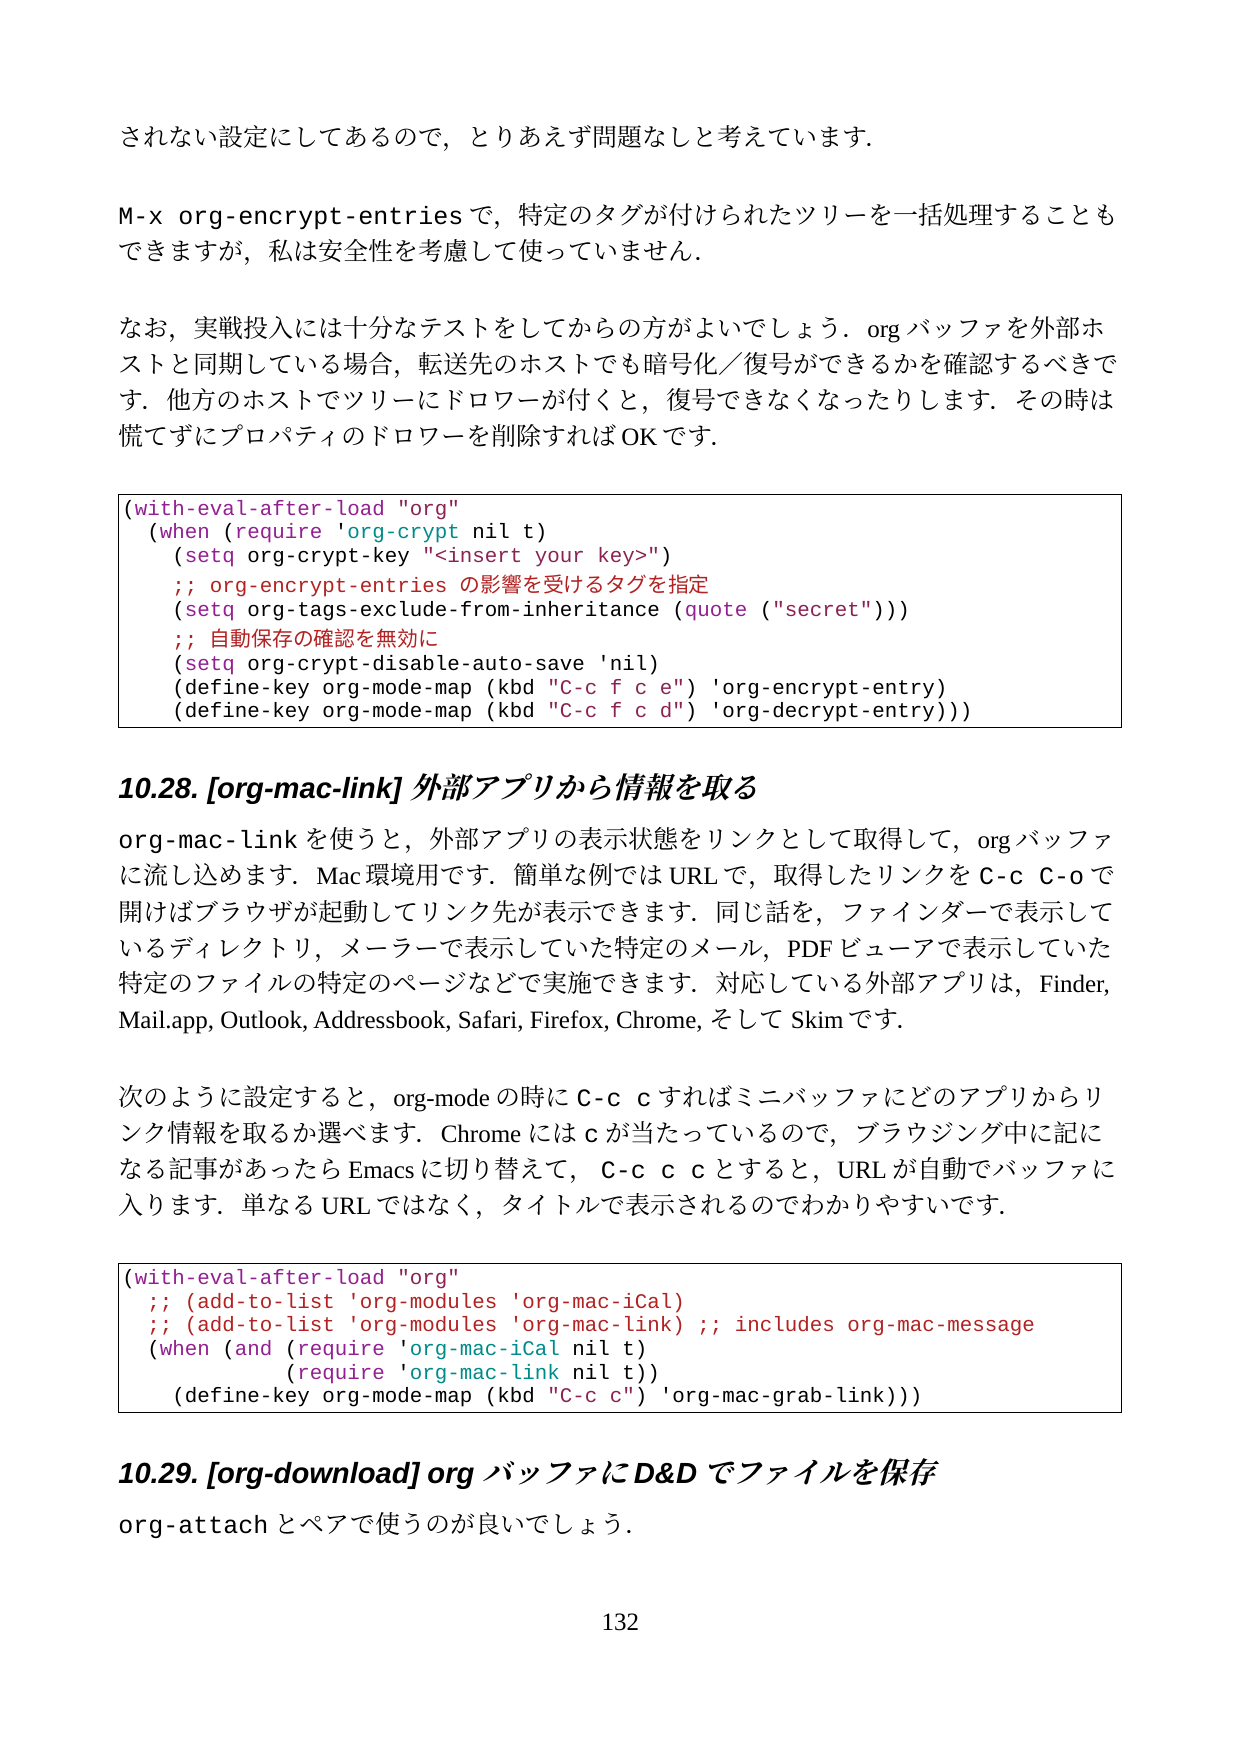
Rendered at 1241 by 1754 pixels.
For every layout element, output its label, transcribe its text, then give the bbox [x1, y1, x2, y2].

text (require 'org-mac-link nil t)) [119, 1358, 1121, 1381]
text (setq org-crypt-key "<insert your key>") [119, 541, 1121, 565]
text (with-eval-after-load "org" [119, 1264, 1121, 1287]
text (when (and (require 'org-mac-iCal nil t) [119, 1334, 1121, 1358]
text (define-key org-mode-map (kbd "C-c f c e") 'org-encrypt-entry) [119, 673, 1121, 696]
text (when (require 'org-crypt nil t) [119, 517, 1121, 541]
text 次のように設定すると，org-modeの時に C-c c すればミニバッファにどのアプリからリンク情報を取るか選べます．Chrome には c が当たっているので，ブラウジング中に記になる記事があったらEmacsに切り替えて， C-c c c とすると，URLが自動でバッファに入ります．単なるURLではなく，タイトルで表示されるのでわかりやすいです． [118, 1077, 1122, 1251]
text org-mac-link を使うと，外部アプリの表示状態をリンクとして取得して，orgバッファに流し込めます．Mac環境用です．簡単な例ではURLで，取得したリンクを C-c C-o で開けばブラウザが起動してリンク先が表示できます．同じ話を，ファインダーで表示しているディレクトリ，メーラーで表示していた特定のメール，PDFビューアで表示していた特定のファイルの特定のページなどで実施できます．対応している外部アプリは，Finder, Mail.app, Outlook, Addressbook, Safari, Firefox, Chrome, そして Skimです． [118, 820, 1122, 1065]
text (setq org-crypt-disable-auto-save 'nil) [119, 649, 1121, 673]
text (with-eval-after-load "org" [119, 495, 1121, 517]
text (setq org-tags-exclude-from-inheritance (quote ("secret"))) [119, 595, 1121, 619]
text ;; (add-to-list 'org-modules 'org-mac-link) ;; includes org-mac-message [119, 1311, 1121, 1334]
text org-attach とペアで使うのが良いでしょう． [118, 1505, 1122, 1570]
text M-x org-encrypt-entries で，特定のタグが付けられたツリーを一括処理することもできますが，私は安全性を考慮して使っていません． [118, 195, 1122, 296]
text ;; 自動保存の確認を無効に [119, 619, 1121, 649]
subtitle [org-mac-link] 外部アプリから情報を取る [118, 765, 1122, 807]
text ;; org-encrypt-entries の影響を受けるタグを指定 [119, 565, 1121, 595]
subtitle [org-download] org バッファにD&Dでファイルを保存 [118, 1450, 1122, 1492]
text ;; (add-to-list 'org-modules 'org-mac-iCal) [119, 1287, 1121, 1311]
text (define-key org-mode-map (kbd "C-c c") 'org-mac-grab-link))) [119, 1381, 1121, 1412]
text なお，実戦投入には十分なテストをしてからの方がよいでしょう．org バッファを外部ホストと同期している場合，転送先のホストでも暗号化／復号ができるかを確認するべきです．他方のホストでツリーにドロワーが付くと，復号できなくなったりします．その時は慌てずにプロパティのドロワーを削除すればOKです． [118, 309, 1122, 481]
text (define-key org-mode-map (kbd "C-c f c d") 'org-decrypt-entry))) [119, 696, 1121, 727]
text されない設定にしてあるので，とりあえず問題なしと考えています． [118, 118, 1122, 183]
